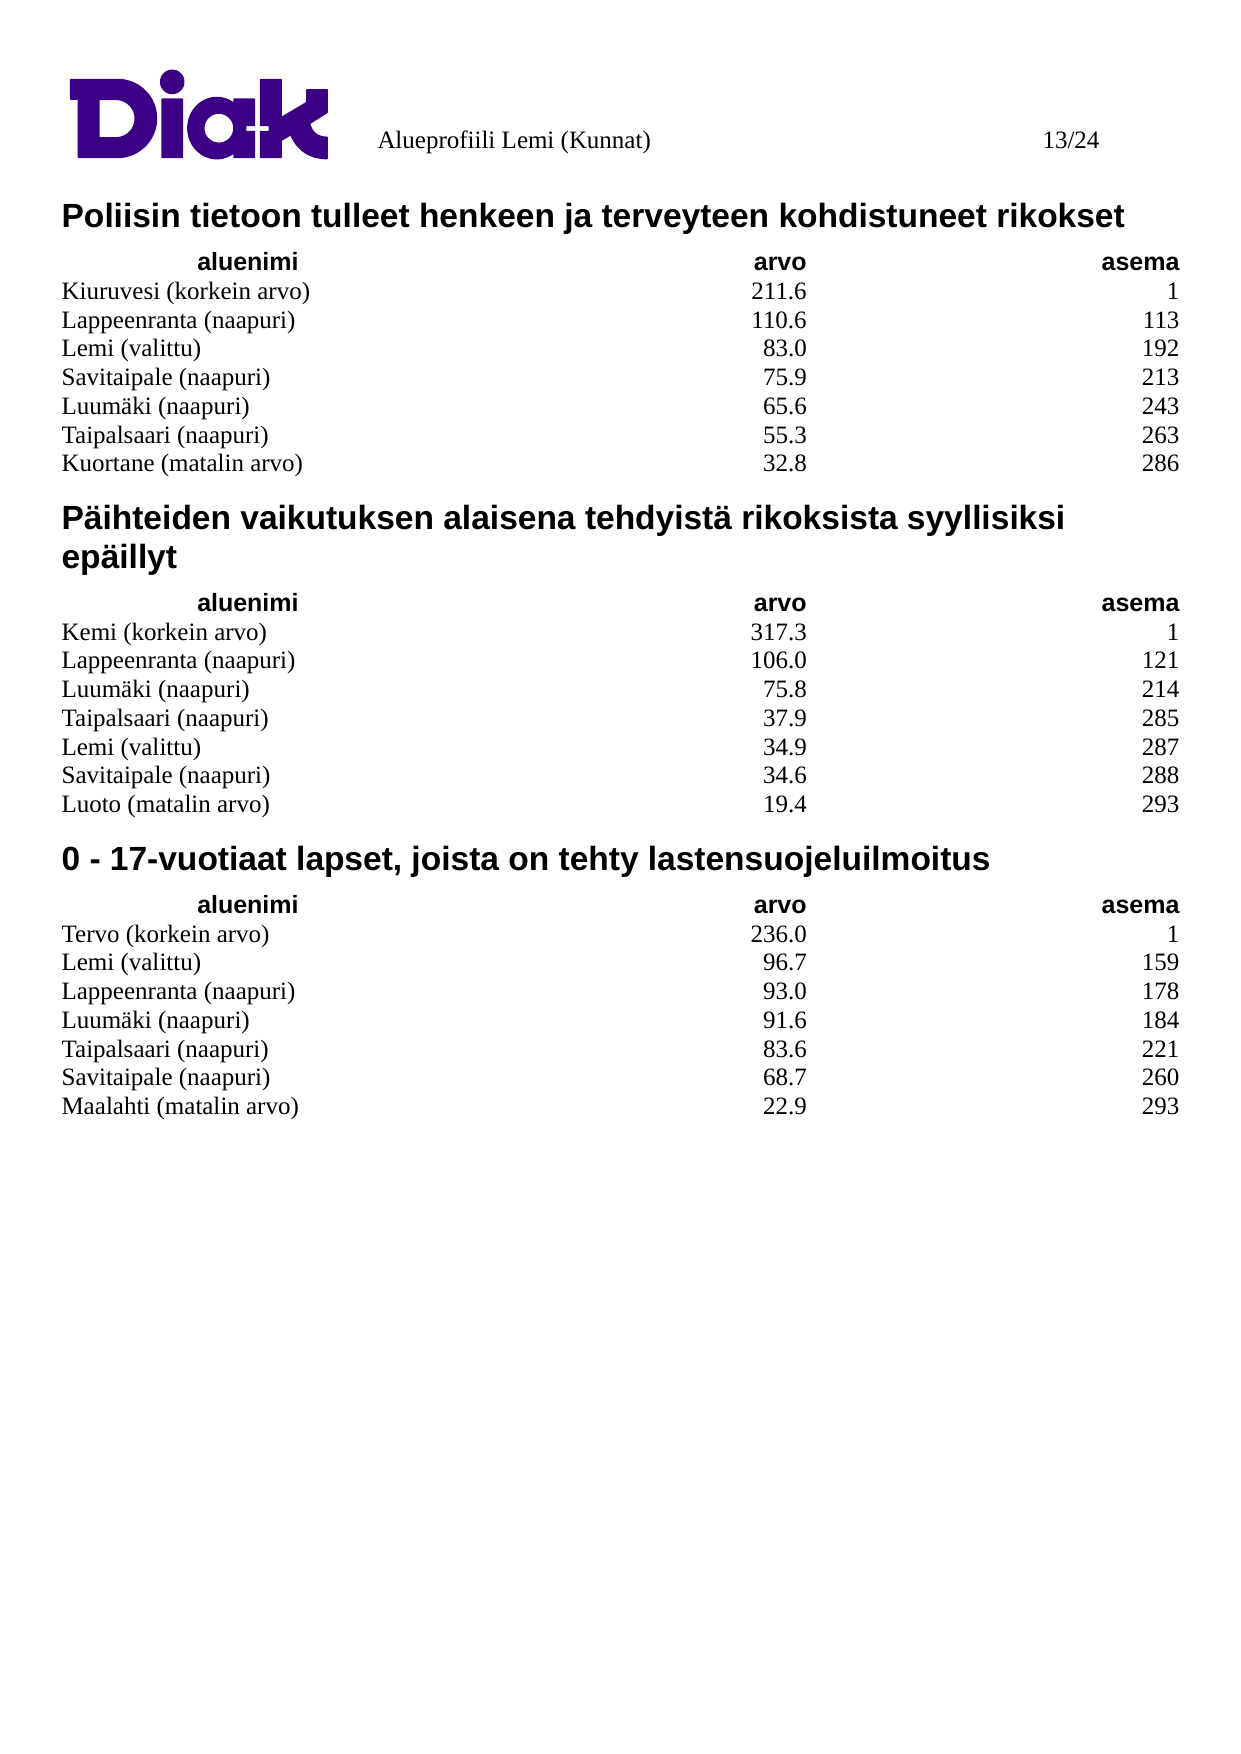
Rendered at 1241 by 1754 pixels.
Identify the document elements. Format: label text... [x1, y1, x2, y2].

table_cell Savitaipale (naapuri) [61, 362, 434, 391]
table_cell 184 [806, 1005, 1179, 1034]
table_cell 214 [806, 674, 1179, 703]
table_cell Luumäki (naapuri) [61, 391, 434, 420]
table_cell 68.7 [434, 1063, 806, 1091]
table_cell 1 [806, 919, 1179, 947]
table_cell 317.3 [434, 617, 806, 645]
table_cell 32.8 [434, 449, 806, 477]
table_cell 83.6 [434, 1034, 806, 1062]
table_cell 75.8 [434, 674, 806, 703]
table_cell 221 [806, 1034, 1179, 1062]
table_header asema [806, 890, 1179, 919]
table_cell 159 [806, 948, 1179, 976]
table_cell 293 [806, 1091, 1179, 1120]
table_cell 287 [806, 732, 1179, 760]
table_cell Taipalsaari (naapuri) [61, 420, 434, 448]
table_cell 263 [806, 420, 1179, 448]
table_cell Luumäki (naapuri) [61, 1005, 434, 1034]
table_cell 96.7 [434, 948, 806, 976]
table_cell 37.9 [434, 703, 806, 732]
table_cell Lappeenranta (naapuri) [61, 645, 434, 674]
table_cell Kiuruvesi (korkein arvo) [61, 276, 434, 305]
table_cell 178 [806, 976, 1179, 1005]
table_cell 243 [806, 391, 1179, 420]
table_header asema [806, 247, 1179, 276]
subtitle 0 - 17-vuotiaat lapset, joista on tehty lastensuojeluilmoitus [61, 839, 1179, 877]
table_cell Lappeenranta (naapuri) [61, 305, 434, 333]
table_cell 192 [806, 334, 1179, 362]
table_header arvo [434, 247, 806, 276]
table_header aluenimi [61, 890, 434, 919]
table_cell 75.9 [434, 362, 806, 391]
table_cell 110.6 [434, 305, 806, 333]
table_cell Lemi (valittu) [61, 732, 434, 760]
table_cell Savitaipale (naapuri) [61, 1063, 434, 1091]
table_cell 83.0 [434, 334, 806, 362]
table_cell 285 [806, 703, 1179, 732]
table_cell 91.6 [434, 1005, 806, 1034]
table_header arvo [434, 890, 806, 919]
table_cell Lemi (valittu) [61, 948, 434, 976]
table_cell Taipalsaari (naapuri) [61, 1034, 434, 1062]
table_cell Taipalsaari (naapuri) [61, 703, 434, 732]
table_cell 236.0 [434, 919, 806, 947]
table_cell Kuortane (matalin arvo) [61, 449, 434, 477]
table_cell 288 [806, 760, 1179, 789]
table_cell 286 [806, 449, 1179, 477]
table_header aluenimi [61, 247, 434, 276]
subtitle Poliisin tietoon tulleet henkeen ja terveyteen kohdistuneet rikokset [61, 196, 1179, 235]
table_cell 93.0 [434, 976, 806, 1005]
table_cell Maalahti (matalin arvo) [61, 1091, 434, 1120]
table_cell 34.6 [434, 760, 806, 789]
table_cell 34.9 [434, 732, 806, 760]
table_cell 213 [806, 362, 1179, 391]
table_cell 106.0 [434, 645, 806, 674]
subtitle Päihteiden vaikutuksen alaisena tehdyistä rikoksista syyllisiksi epäillyt [61, 498, 1179, 575]
table_cell 1 [806, 276, 1179, 305]
table_cell 260 [806, 1063, 1179, 1091]
table_cell Kemi (korkein arvo) [61, 617, 434, 645]
table_header asema [806, 588, 1179, 617]
table_cell 293 [806, 789, 1179, 818]
table_header aluenimi [61, 588, 434, 617]
table_cell 65.6 [434, 391, 806, 420]
table_cell Luoto (matalin arvo) [61, 789, 434, 818]
table_cell 22.9 [434, 1091, 806, 1120]
table_cell Tervo (korkein arvo) [61, 919, 434, 947]
table_cell 55.3 [434, 420, 806, 448]
table_cell Lemi (valittu) [61, 334, 434, 362]
table_cell 121 [806, 645, 1179, 674]
table_cell 19.4 [434, 789, 806, 818]
table_cell Lappeenranta (naapuri) [61, 976, 434, 1005]
table_header arvo [434, 588, 806, 617]
table_cell 113 [806, 305, 1179, 333]
table_cell 1 [806, 617, 1179, 645]
table_cell 211.6 [434, 276, 806, 305]
table_cell Luumäki (naapuri) [61, 674, 434, 703]
table_cell Savitaipale (naapuri) [61, 760, 434, 789]
